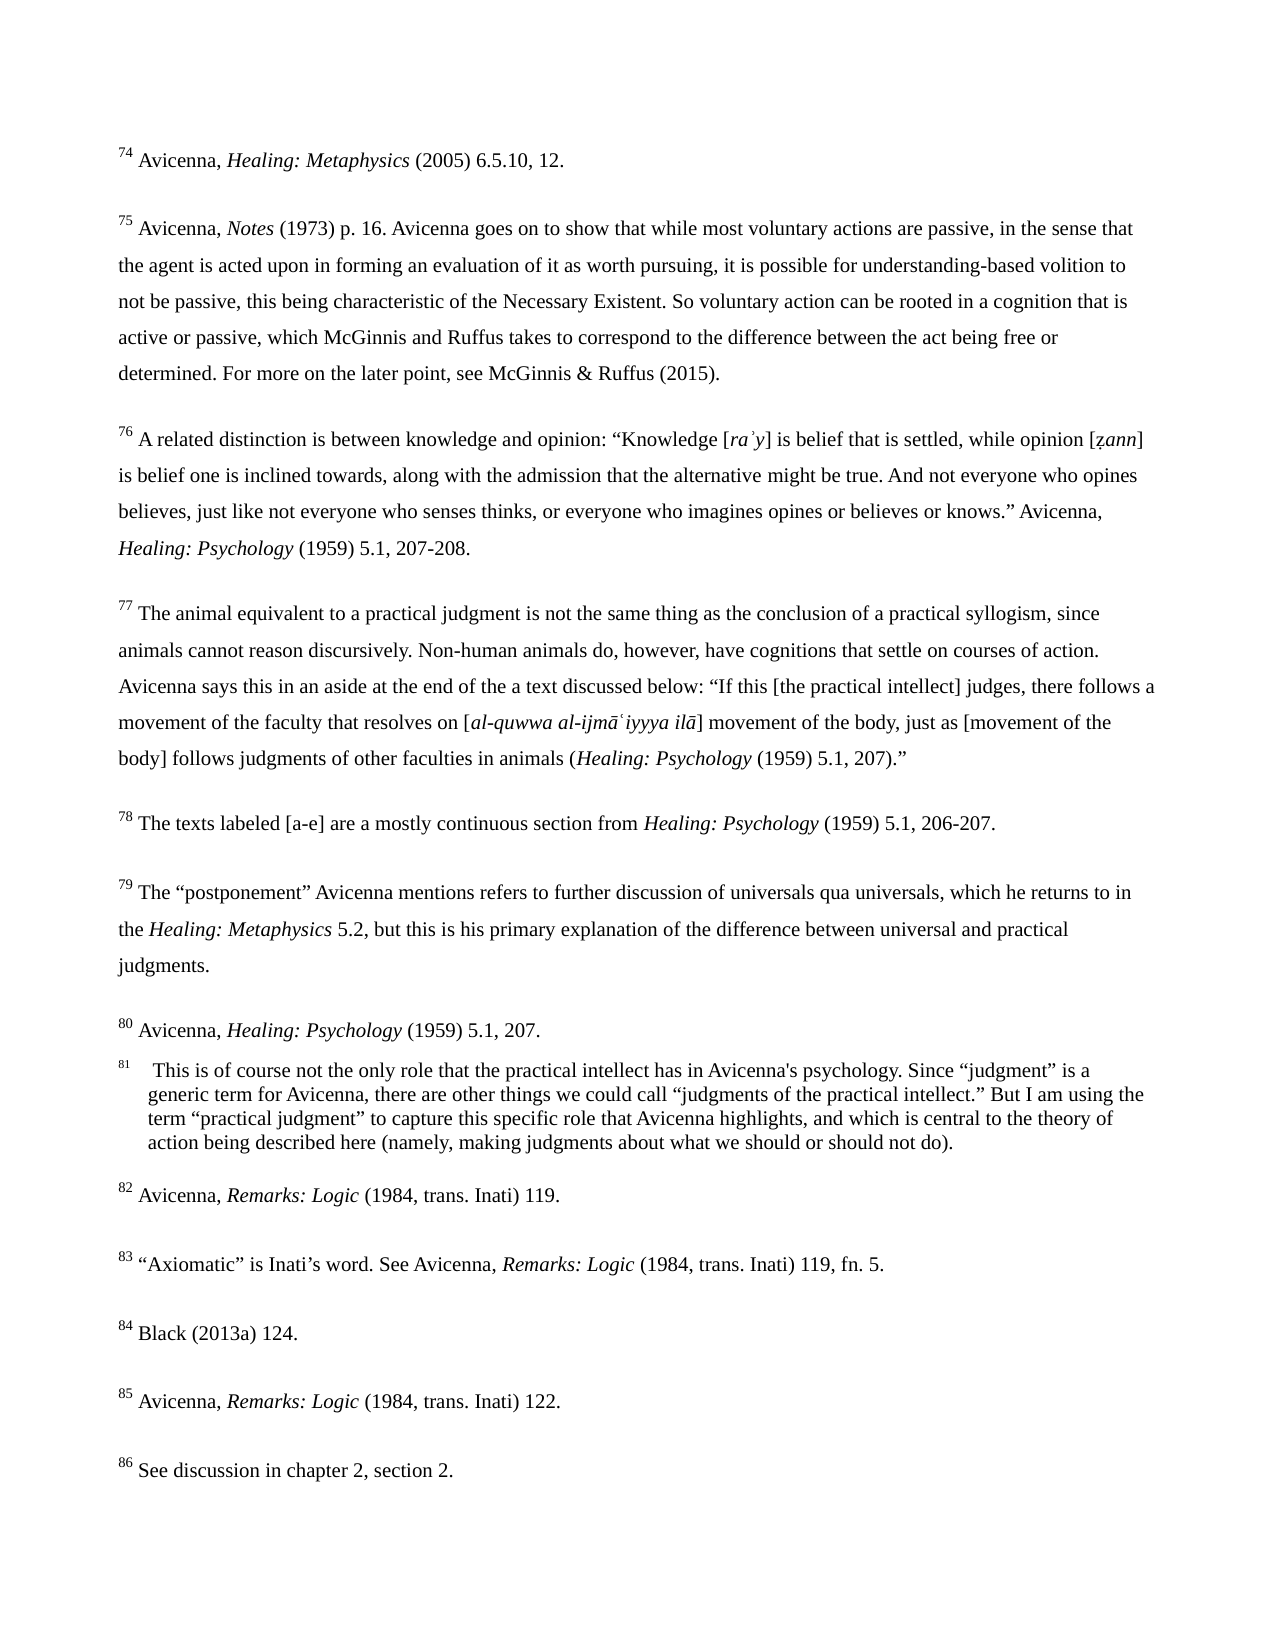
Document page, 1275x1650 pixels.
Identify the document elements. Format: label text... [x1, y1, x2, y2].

text A related distinction is between knowledge and opinion: “Knowledge [raʾy] is belief that is settled, while opinion [ẓann] is belief one is inclined towards, along with the admission that the alternative might be true. And not everyone who opines believes, just like not everyone who senses thinks, or everyone who imagines opines or believes or knows.” Avicenna, Healing: Psychology (1959) 5.1, 207-208. [118, 423, 1157, 559]
text Avicenna, Healing: Psychology (1959) 5.1, 207. [118, 1014, 1157, 1043]
text See discussion in chapter 2, section 2. [118, 1454, 1157, 1483]
text “Axiomatic” is Inati’s word. See Avicenna, Remarks: Logic (1984, trans. Inati) 119, fn. 5. [118, 1248, 1157, 1277]
text The animal equivalent to a practical judgment is not the same thing as the conclusion of a practical syllogism, since animals cannot reason discursively. Non-human animals do, however, have cognitions that settle on courses of action. Avicenna says this in an aside at the end of the a text discussed below: “If this [the practical intellect] judges, there follows a movement of the faculty that resolves on [al-quwwa al-ijmāʿiyyya ilā] movement of the body, just as [movement of the body] follows judgments of other faculties in animals (Healing: Psychology (1959) 5.1, 207).” [118, 597, 1157, 770]
text The texts labeled [a-e] are a mostly continuous section from Healing: Psychology (1959) 5.1, 206-207. [118, 807, 1157, 836]
text Avicenna, Healing: Metaphysics (2005) 6.5.10, 12. [118, 144, 1157, 172]
text Avicenna, Remarks: Logic (1984, trans. Inati) 119. [118, 1179, 1157, 1208]
text Avicenna, Notes (1973) p. 16. Avicenna goes on to show that while most voluntary actions are passive, in the sense that the agent is acted upon in forming an evaluation of it as worth pursuing, it is possible for understanding-based volition to not be passive, this being characteristic of the Necessary Existent. So voluntary action can be rooted in a cognition that is active or passive, which McGinnis and Ruffus takes to correspond to the difference between the act being free or determined. For more on the later point, see McGinnis & Ruffus (2015). [118, 212, 1157, 385]
text This is of course not the only role that the practical intellect has in Avicenna's psychology. Since “judgment” is a generic term for Avicenna, there are other things we could call “judgments of the practical intellect.” But I am using the term “practical judgment” to capture this specific role that Avicenna highlights, and which is central to the theory of action being described here (namely, making judgments about what we should or should not do). [118, 1058, 1157, 1154]
text Avicenna, Remarks: Logic (1984, trans. Inati) 122. [118, 1385, 1157, 1414]
text Black (2013a) 124. [118, 1317, 1157, 1345]
text The “postponement” Avicenna mentions refers to further discussion of universals qua universals, which he returns to in the Healing: Metaphysics 5.2, but this is his primary explanation of the difference between universal and practical judgments. [118, 876, 1157, 977]
